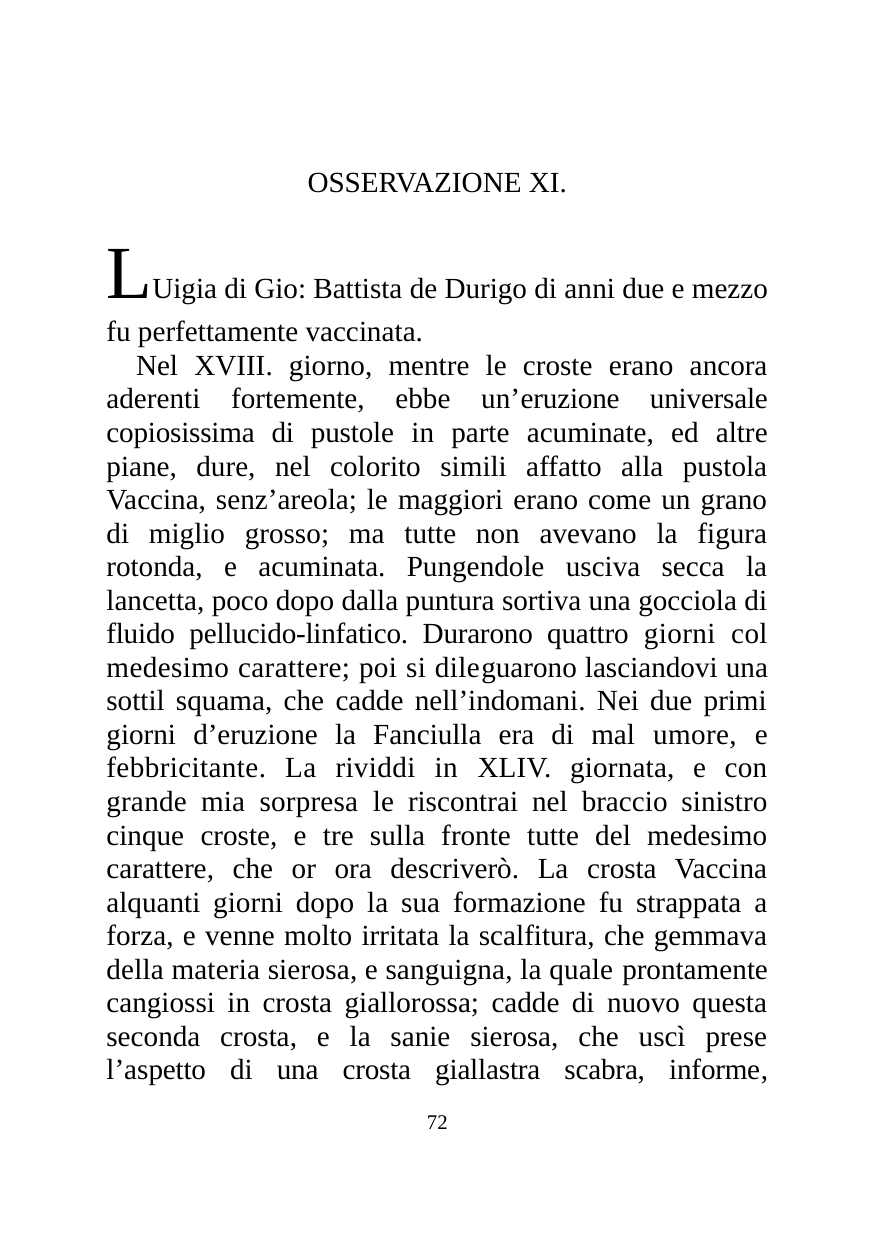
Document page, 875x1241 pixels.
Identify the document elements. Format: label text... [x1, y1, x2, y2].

subtitle OSSERVAZIONE XI. [106, 165, 768, 199]
text LUigia di Gio: Battista de Durigo di anni due e mezzo fu perfettamente vaccinata. [106, 228, 768, 348]
text Nel XVIII. giorno, mentre le croste erano ancora aderenti fortemente, ebbe un’eruzione universale copiosissima di pustole in parte acuminate, ed altre piane, dure, nel colorito simili affatto alla pustola Vaccina, senz’areola; le maggiori erano come un grano di miglio grosso; ma tutte non avevano la figura rotonda, e acuminata. Pungendole usciva secca la lancetta, poco dopo dalla puntura sortiva una gocciola di fluido pellucido-linfatico. Durarono quattro giorni col medesimo carattere; poi si dileguarono lasciandovi una sottil squama, che cadde nell’indomani. Nei due primi giorni d’eruzione la Fanciulla era di mal umore, e febbricitante. La rividdi in XLIV. giornata, e con grande mia sorpresa le riscontrai nel braccio sinistro cinque croste, e tre sulla fronte tutte del medesimo carattere, che or ora descriverò. La crosta Vaccina alquanti giorni dopo la sua formazione fu strappata a forza, e venne molto irritata la scalfitura, che gemmava della materia sierosa, e sanguigna, la quale prontamente cangiossi in crosta giallorossa; cadde di nuovo questa seconda crosta, e la sanie sierosa, che uscì prese l’aspetto di una crosta giallastra scabra, informe, [106, 348, 768, 1086]
